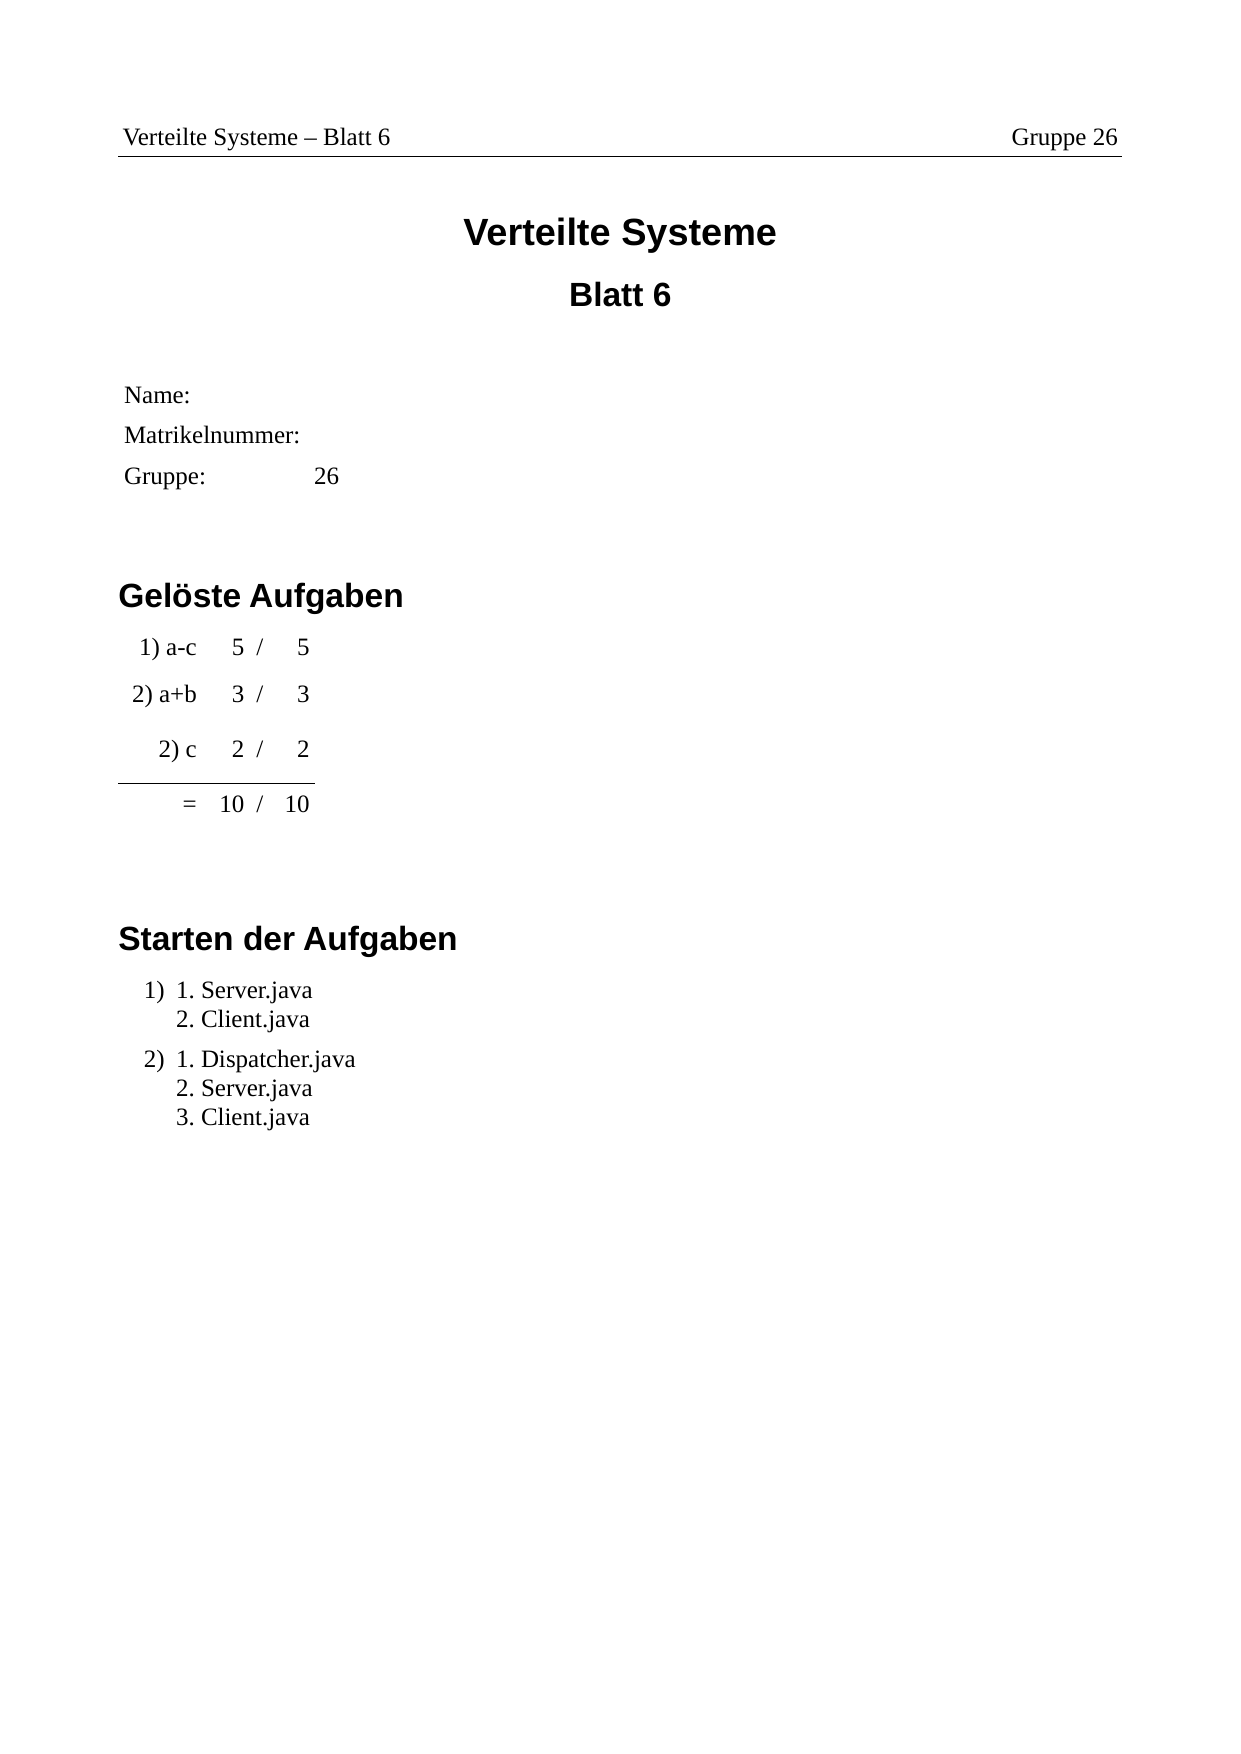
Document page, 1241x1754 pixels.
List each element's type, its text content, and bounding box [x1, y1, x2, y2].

table_cell Matrikelnummer: [118, 415, 308, 455]
table_cell 2 [269, 729, 315, 783]
table_cell = [118, 784, 202, 838]
table_header 5 [202, 627, 250, 674]
subtitle Gelöste Aufgaben [118, 576, 1122, 614]
table_header [308, 375, 1122, 415]
table_header 1) [118, 970, 170, 1038]
table_header 1. Server.java 2. Client.java [170, 970, 672, 1038]
table_cell 3 [202, 674, 250, 728]
table_cell / [250, 729, 268, 783]
table_cell 3 [269, 674, 315, 728]
table_cell 26 [308, 455, 1122, 495]
subtitle Starten der Aufgaben [118, 918, 1122, 957]
table_cell [308, 415, 1122, 455]
table_cell 2) a+b [118, 674, 202, 728]
table_header / [250, 627, 268, 674]
table_cell / [250, 784, 268, 838]
table_cell 1. Dispatcher.java 2. Server.java 3. Client.java [170, 1039, 672, 1136]
subtitle Blatt 6 [118, 274, 1122, 313]
table_header 5 [269, 627, 315, 674]
table_cell 10 [202, 784, 250, 838]
table_header 1) a-c [118, 627, 202, 674]
table_cell 2) [118, 1039, 170, 1136]
table_header Name: [118, 375, 308, 415]
table_cell 10 [269, 784, 315, 838]
table_cell Gruppe: [118, 455, 308, 495]
table_cell 2 [202, 729, 250, 783]
table_cell / [250, 674, 268, 728]
table_cell 2) c [118, 729, 202, 783]
subtitle Verteilte Systeme [118, 210, 1122, 254]
